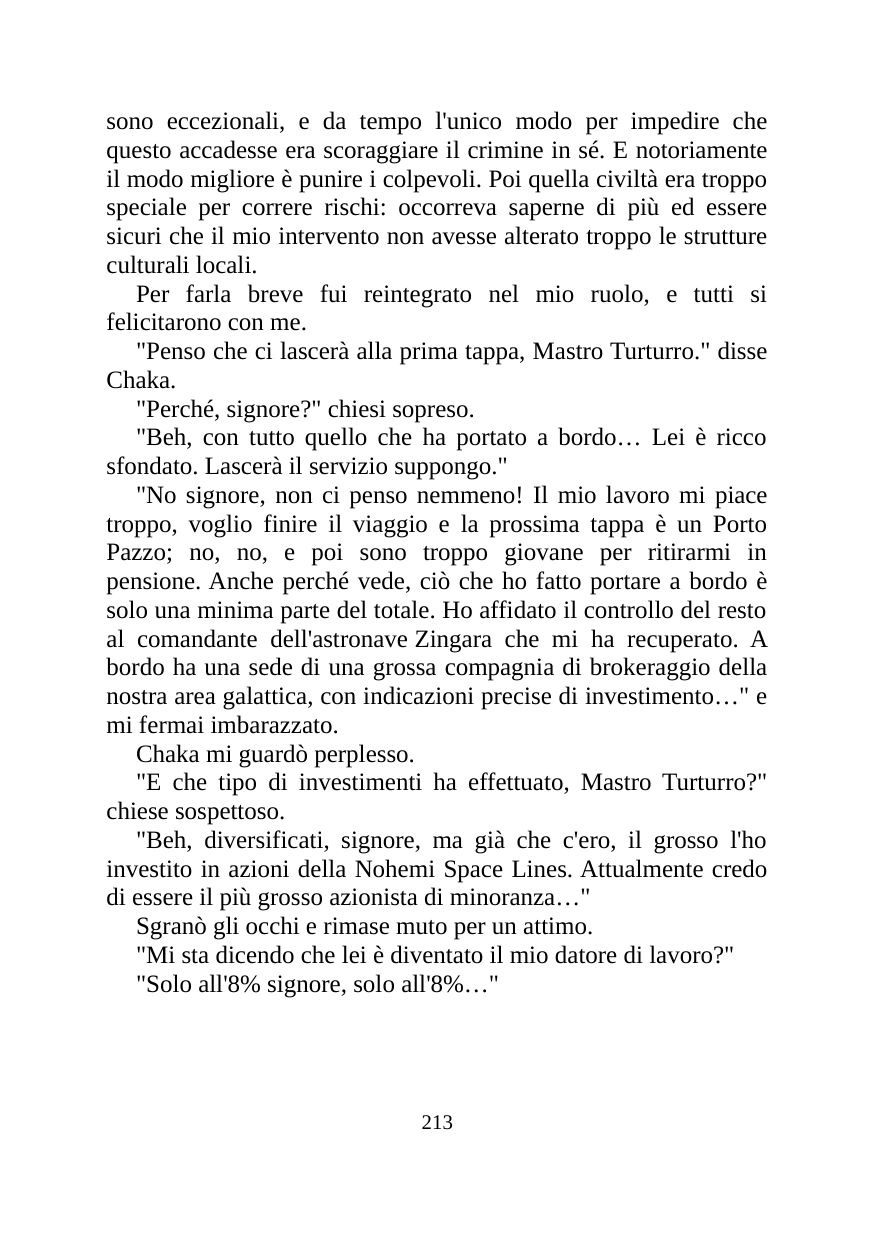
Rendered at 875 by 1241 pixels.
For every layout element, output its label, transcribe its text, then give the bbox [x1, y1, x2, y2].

text Sgranò gli occhi e rimase muto per un attimo. [106, 911, 768, 940]
text sono eccezionali, e da tempo l'unico modo per impedire che questo accadesse era scoraggiare il crimine in sé. E notoriamente il modo migliore è punire i colpevoli. Poi quella civiltà era troppo speciale per correre rischi: occorreva saperne di più ed essere sicuri che il mio intervento non avesse alterato troppo le strutture culturali locali. [106, 106, 768, 279]
text "E che tipo di investimenti ha effettuato, Mastro Turturro?" chiese sospettoso. [106, 767, 768, 825]
text "Solo all'8% signore, solo all'8%…" [106, 969, 768, 997]
text "Perché, signore?" chiesi sopreso. [106, 394, 768, 422]
text "Beh, con tutto quello che ha portato a bordo… Lei è ricco sfondato. Lascerà il servizio suppongo." [106, 422, 768, 480]
text Per farla breve fui reintegrato nel mio ruolo, e tutti si felicitarono con me. [106, 279, 768, 336]
text "Penso che ci lascerà alla prima tappa, Mastro Turturro." disse Chaka. [106, 336, 768, 394]
text "Beh, diversificati, signore, ma già che c'ero, il grosso l'ho investito in azioni della Nohemi Space Lines. Attualmente credo di essere il più grosso azionista di minoranza…" [106, 825, 768, 911]
text "No signore, non ci penso nemmeno! Il mio lavoro mi piace troppo, voglio finire il viaggio e la prossima tappa è un Porto Pazzo; no, no, e poi sono troppo giovane per ritirarmi in pensione. Anche perché vede, ciò che ho fatto portare a bordo è solo una minima parte del totale. Ho affidato il controllo del resto al comandante dell'astronave Zingara che mi ha recuperato. A bordo ha una sede di una grossa compagnia di brokeraggio della nostra area galattica, con indicazioni precise di investimento…" e mi fermai imbarazzato. [106, 480, 768, 739]
text "Mi sta dicendo che lei è diventato il mio datore di lavoro?" [106, 940, 768, 969]
text Chaka mi guardò perplesso. [106, 739, 768, 767]
